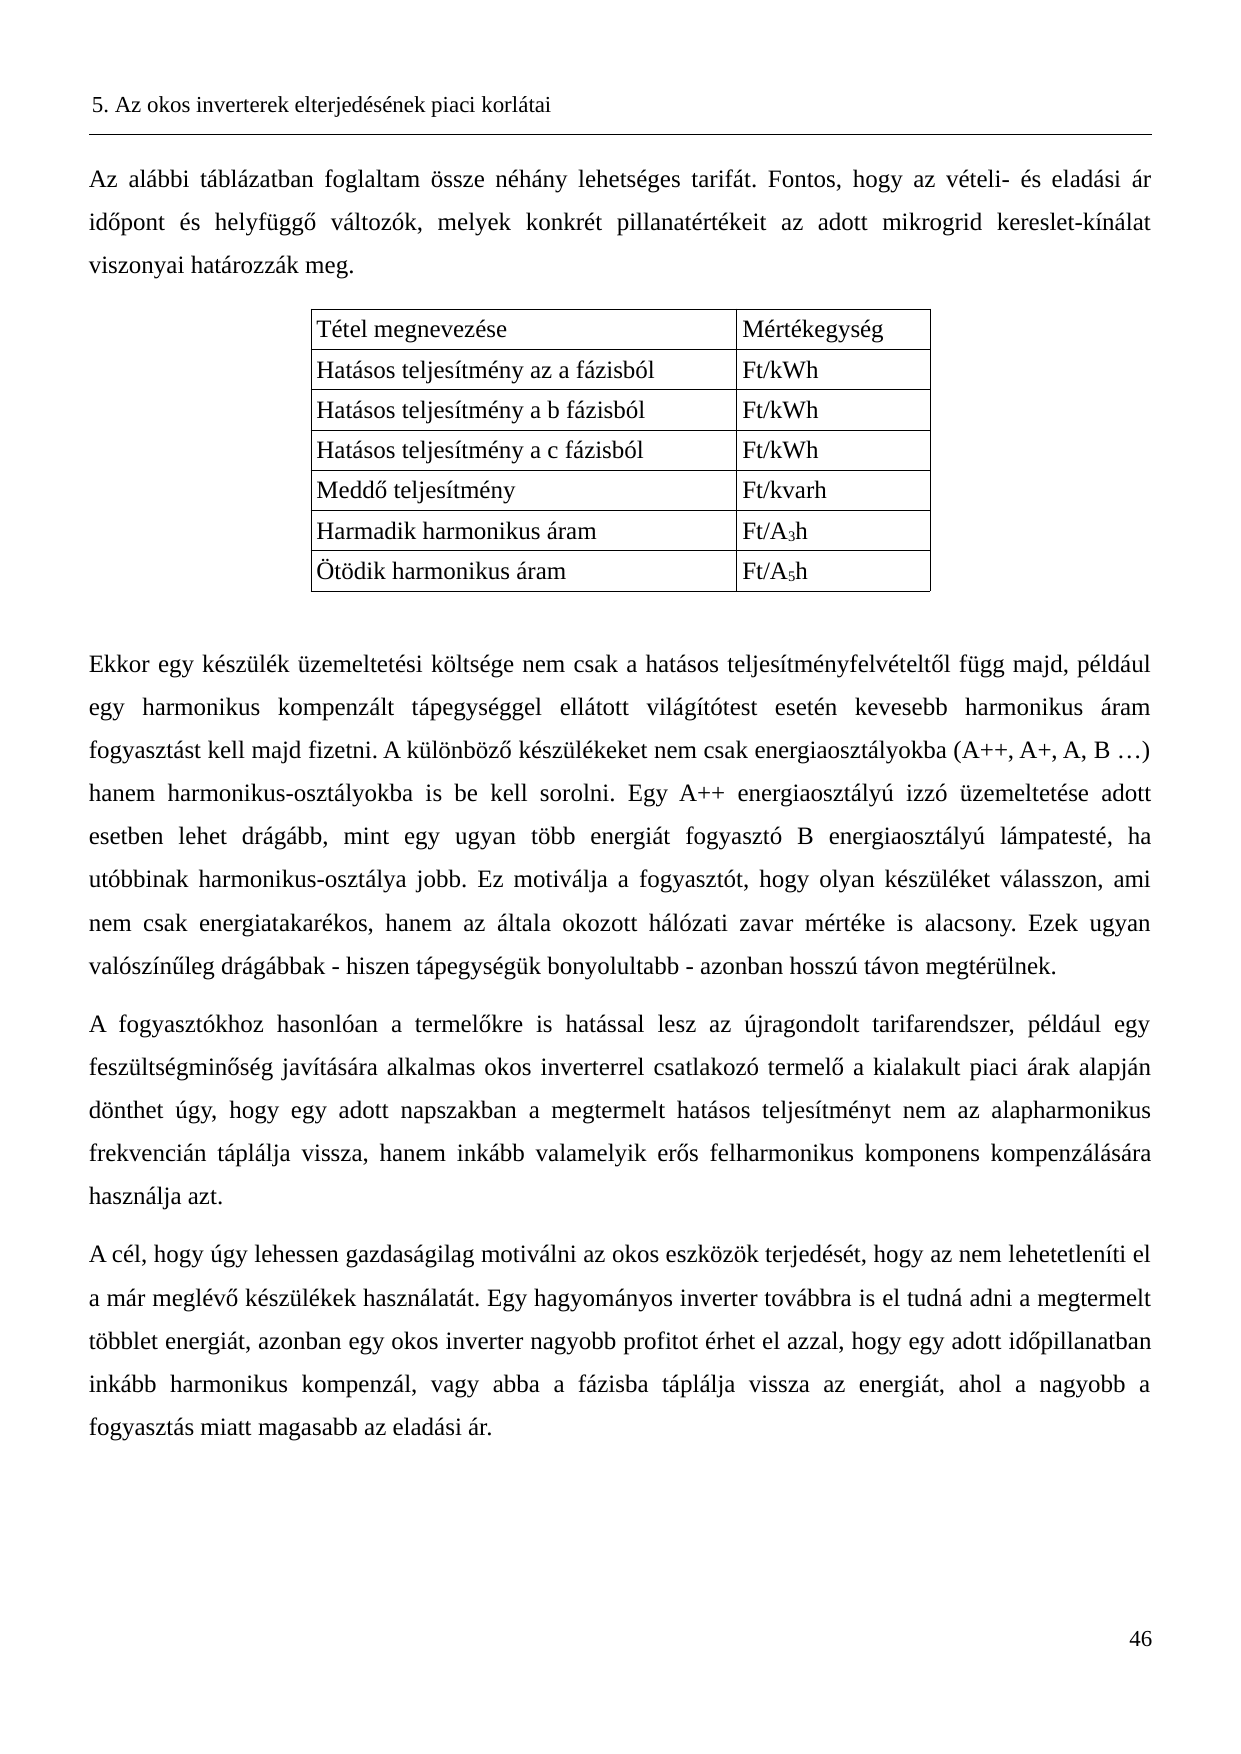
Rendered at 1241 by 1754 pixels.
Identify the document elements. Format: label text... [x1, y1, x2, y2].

text A cél, hogy úgy lehessen gazdaságilag motiválni az okos eszközök terjedését, hogy az nem lehetetleníti el a már meglévő készülékek használatát. Egy hagyományos inverter továbbra is el tudná adni a megtermelt többlet energiát, azonban egy okos inverter nagyobb profitot érhet el azzal, hogy egy adott időpillanatban inkább harmonikus kompenzál, vagy abba a fázisba táplálja vissza az energiát, ahol a nagyobb a fogyasztás miatt magasabb az eladási ár. [88, 1239, 1152, 1441]
table_cell Hatásos teljesítmény a c fázisból [312, 431, 736, 470]
table_cell Ft/kvarh [737, 471, 930, 510]
table_header Tétel megnevezése [312, 310, 736, 349]
table_cell Hatásos teljesítmény a b fázisból [312, 390, 736, 429]
text A fogyasztókhoz hasonlóan a termelőkre is hatással lesz az újragondolt tarifarendszer, például egy feszültségminőség javítására alkalmas okos inverterrel csatlakozó termelő a kialakult piaci árak alapján dönthet úgy, hogy egy adott napszakban a megtermelt hatásos teljesítményt nem az alapharmonikus frekvencián táplálja vissza, hanem inkább valamelyik erős felharmonikus komponens kompenzálására használja azt. [88, 1009, 1152, 1210]
text Ekkor egy készülék üzemeltetési költsége nem csak a hatásos teljesítményfelvételtől függ majd, például egy harmonikus kompenzált tápegységgel ellátott világítótest esetén kevesebb harmonikus áram fogyasztást kell majd fizetni. A különböző készülékeket nem csak energiaosztályokba (A++, A+, A, B …) hanem harmonikus-osztályokba is be kell sorolni. Egy A++ energiaosztályú izzó üzemeltetése adott esetben lehet drágább, mint egy ugyan több energiát fogyasztó B energiaosztályú lámpatesté, ha utóbbinak harmonikus-osztálya jobb. Ez motiválja a fogyasztót, hogy olyan készüléket válasszon, ami nem csak energiatakarékos, hanem az általa okozott hálózati zavar mértéke is alacsony. Ezek ugyan valószínűleg drágábbak - hiszen tápegységük bonyolultabb - azonban hosszú távon megtérülnek. [88, 649, 1152, 979]
table_cell Ft/A3h [737, 511, 930, 550]
table_cell Ft/A5h [737, 551, 930, 591]
table_cell Ft/kWh [737, 431, 930, 470]
text Az alábbi táblázatban foglaltam össze néhány lehetséges tarifát. Fontos, hogy az vételi- és eladási ár időpont és helyfüggő változók, melyek konkrét pillanatértékeit az adott mikrogrid kereslet-kínálat viszonyai határozzák meg. [88, 164, 1152, 279]
table_cell Harmadik harmonikus áram [312, 511, 736, 550]
table_cell Hatásos teljesítmény az a fázisból [312, 350, 736, 389]
table_header Mértékegység [737, 310, 930, 349]
table_cell Ft/kWh [737, 390, 930, 429]
table_cell Ötödik harmonikus áram [312, 551, 736, 591]
table_cell Meddő teljesítmény [312, 471, 736, 510]
table_cell Ft/kWh [737, 350, 930, 389]
